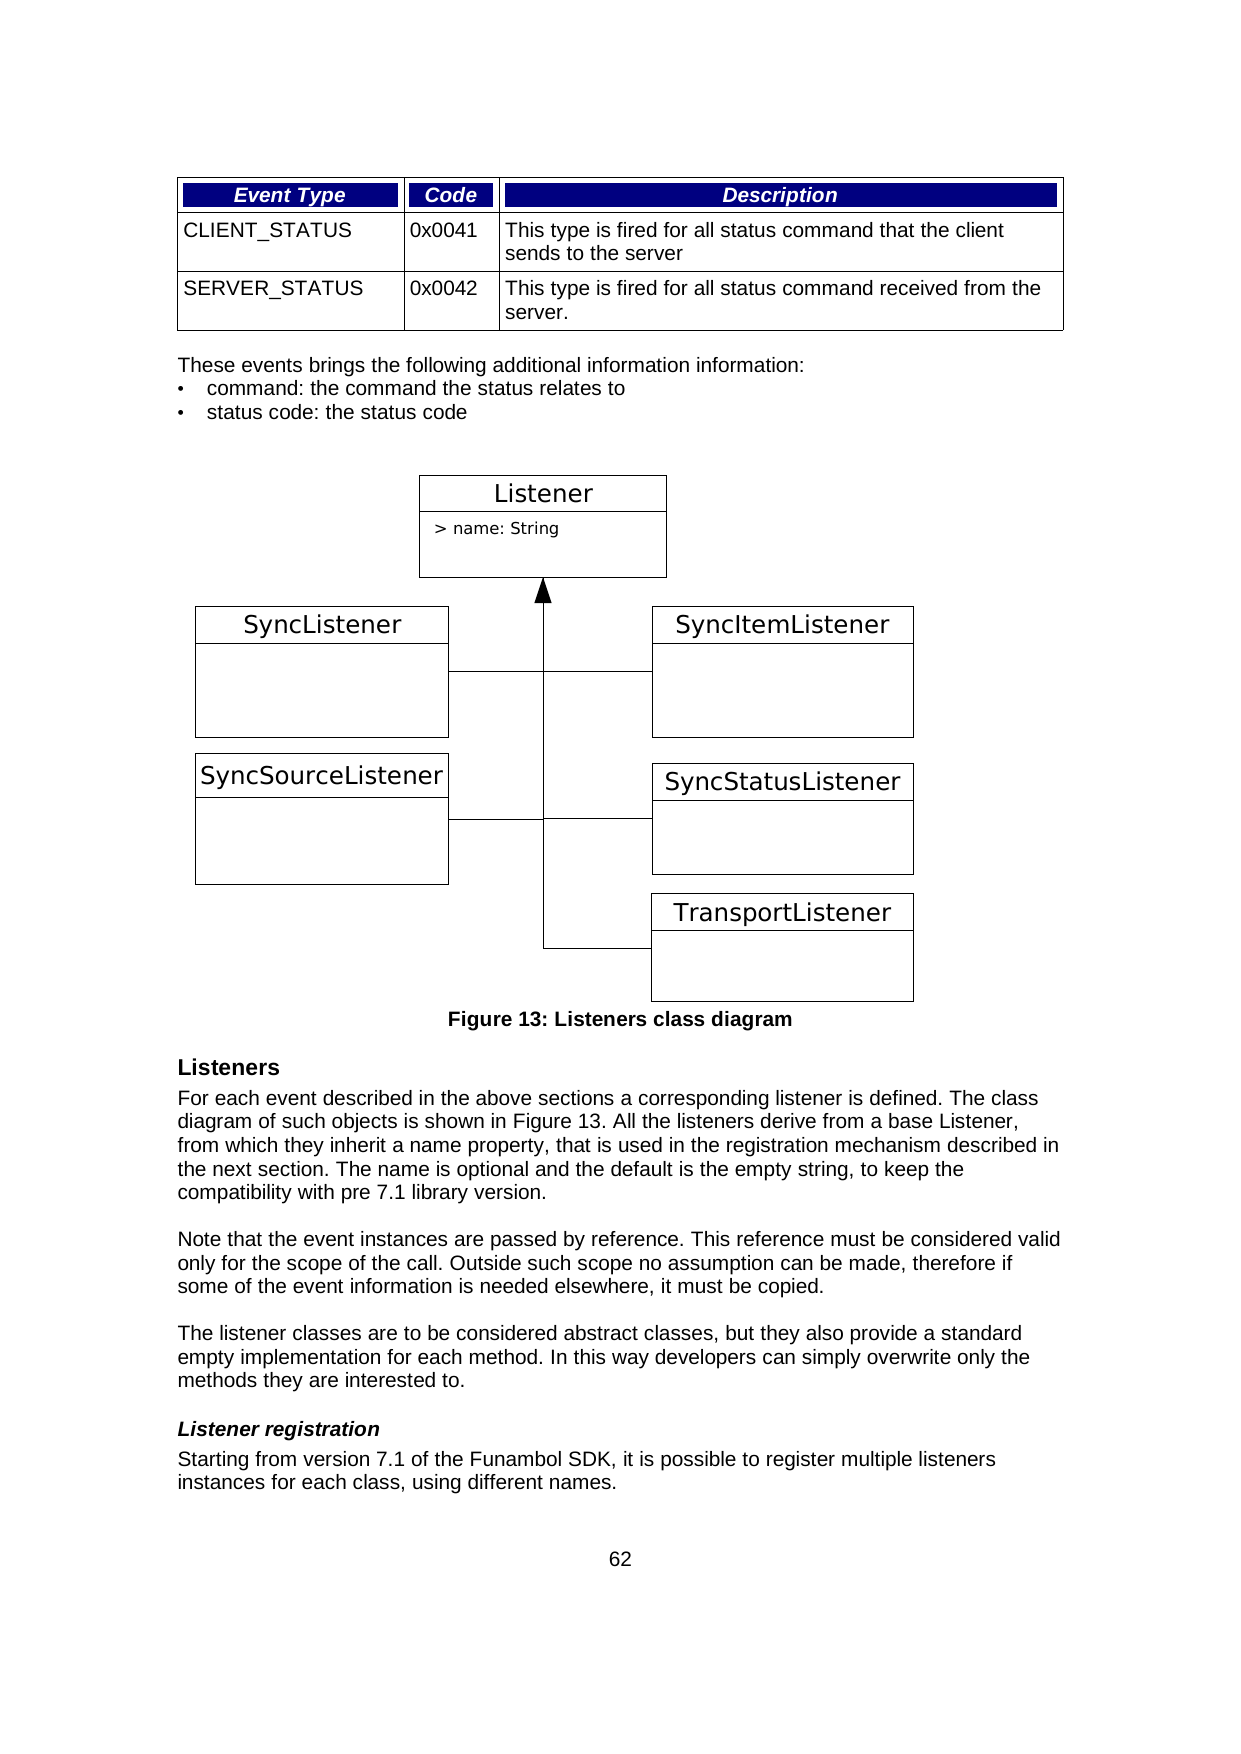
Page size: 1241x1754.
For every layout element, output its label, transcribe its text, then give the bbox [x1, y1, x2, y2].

list command: the command the status relates to [177, 377, 1063, 400]
table_header Description [500, 178, 1063, 212]
subtitle Listeners [177, 1031, 1063, 1080]
subtitle Listener registration [177, 1417, 1063, 1441]
table_header Code [405, 178, 499, 212]
text These events brings the following additional information information: [177, 353, 1063, 377]
table_cell This type is fired for all status command received from the server. [500, 272, 1063, 330]
text Note that the event instances are passed by reference. This reference must be considered valid only for the scope of the call. Outside such scope no assumption can be made, therefore if some of the event information is needed elsewhere, it must be copied. [177, 1228, 1063, 1298]
text The listener classes are to be considered abstract classes, but they also provide a standard empty implementation for each method. In this way developers can simply overwrite only the methods they are interested to. [177, 1322, 1063, 1392]
table_cell 0x0041 [405, 213, 499, 271]
table_header Event Type [178, 178, 404, 212]
subtitle [177, 424, 1063, 449]
text Starting from version 7.1 of the Funambol SDK, it is possible to register multiple listeners instances for each class, using different names. [177, 1447, 1063, 1494]
list status code: the status code [177, 400, 1063, 424]
table_cell 0x0042 [405, 272, 499, 330]
text For each event described in the above sections a corresponding listener is defined. The class diagram of such objects is shown in Figure 13. All the listeners derive from a base Listener, from which they inherit a name property, that is used in the registration mechanism described in the next section. The name is optional and the default is the empty string, to keep the compatibility with pre 7.1 library version. [177, 1086, 1063, 1204]
text Figure 13: Listeners class diagram [177, 449, 1063, 1031]
table_cell CLIENT_STATUS [178, 213, 404, 271]
table_cell SERVER_STATUS [178, 272, 404, 330]
table_cell This type is fired for all status command that the client sends to the server [500, 213, 1063, 271]
